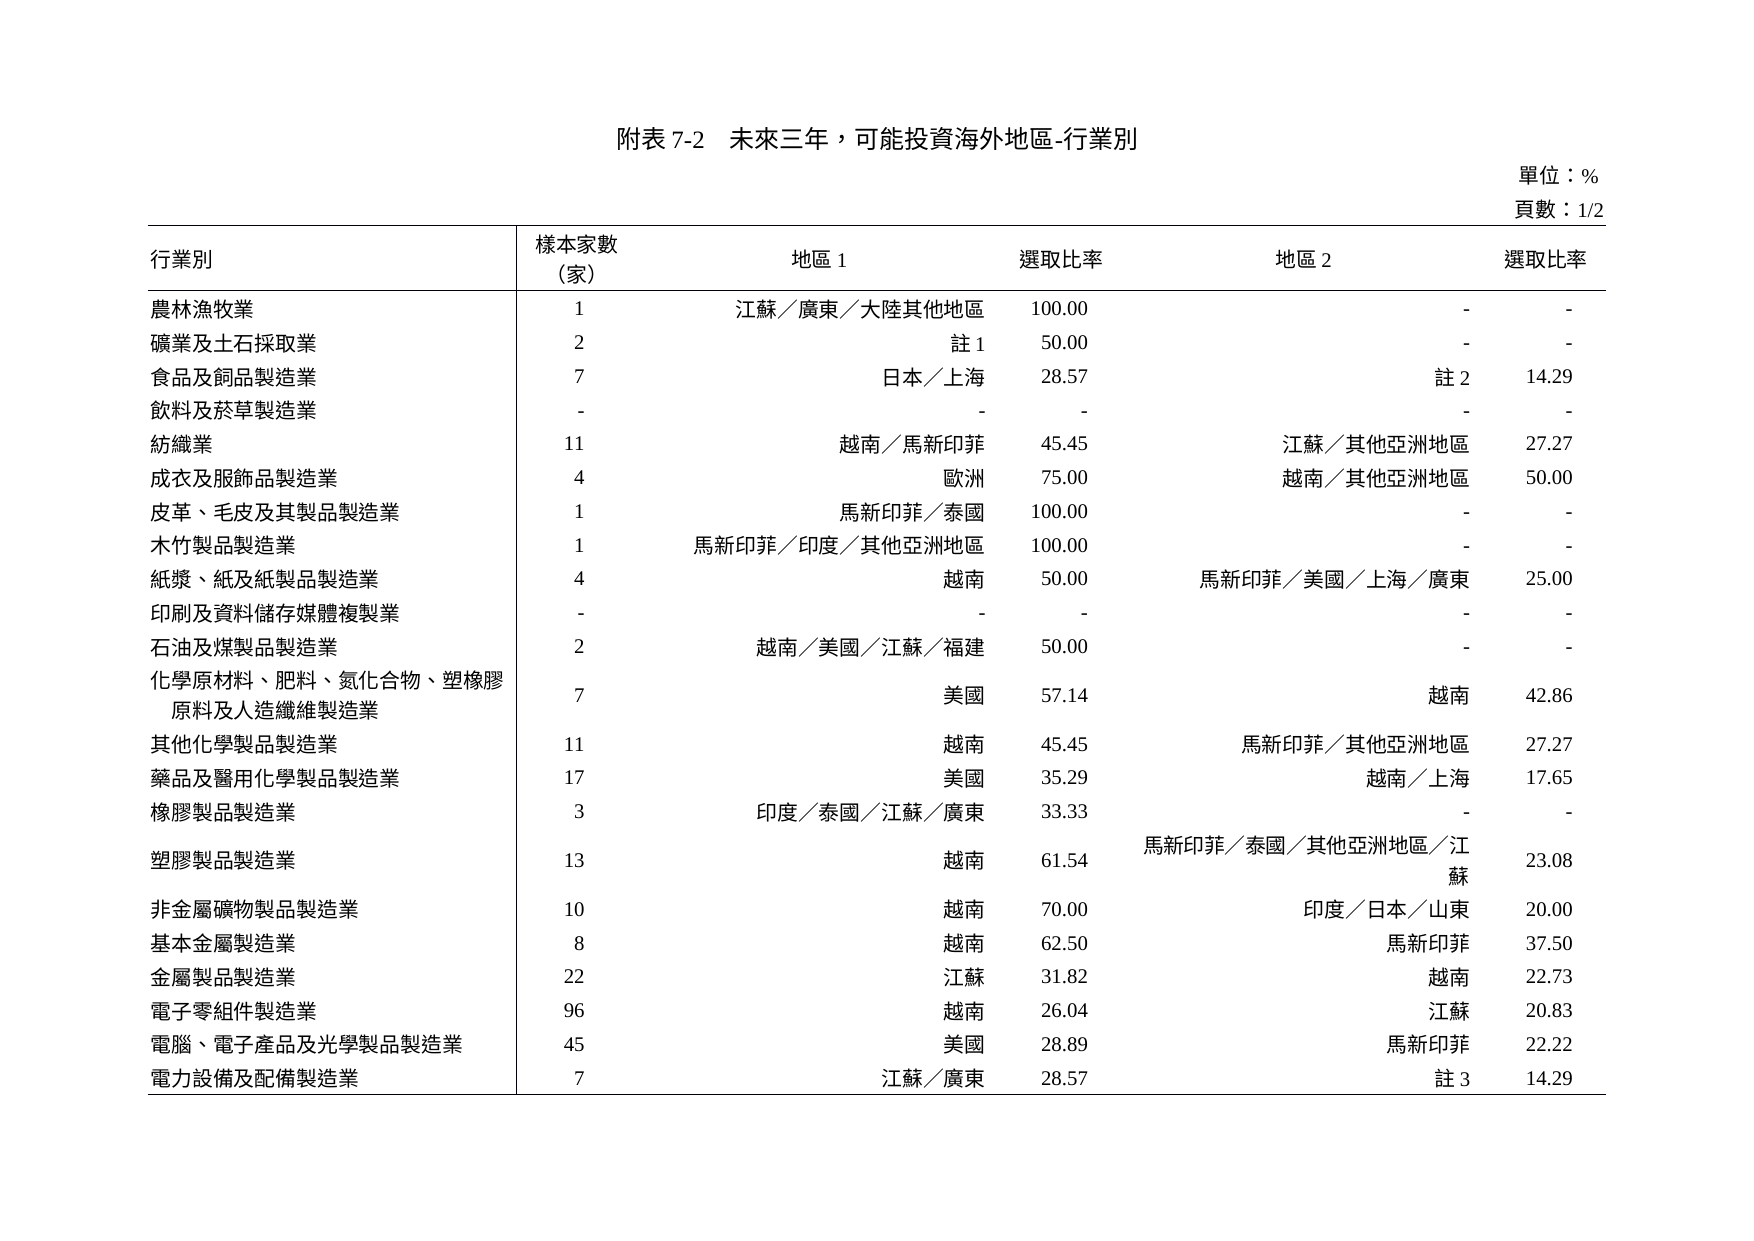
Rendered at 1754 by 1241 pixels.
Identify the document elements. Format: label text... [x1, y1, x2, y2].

table_cell 電力設備及配備製造業 [148, 1061, 516, 1094]
table_cell 馬新印菲 [1122, 1027, 1485, 1061]
table_cell 62.50 [1001, 926, 1122, 959]
table_cell 96 [517, 993, 637, 1027]
table_cell 皮革、毛皮及其製品製造業 [148, 494, 516, 528]
table_cell 基本金屬製造業 [148, 926, 516, 959]
table_cell 化學原材料、肥料、氮化合物、塑橡膠 原料及人造纖維製造業 [148, 663, 516, 727]
table_cell 美國 [637, 663, 1001, 727]
table_cell 1 [517, 494, 637, 528]
table_cell 其他化學製品製造業 [148, 727, 516, 760]
table_cell 金屬製品製造業 [148, 959, 516, 993]
table_cell 4 [517, 460, 637, 494]
table_cell 單位：% [148, 158, 1606, 192]
table_cell - [1122, 393, 1485, 426]
table_cell 27.27 [1485, 727, 1606, 760]
table_cell 14.29 [1485, 359, 1606, 393]
table_cell - [1122, 291, 1485, 325]
table_cell 非金屬礦物製品製造業 [148, 892, 516, 926]
table_cell - [1001, 393, 1122, 426]
table_cell 木竹製品製造業 [148, 528, 516, 561]
table_cell 50.00 [1485, 460, 1606, 494]
table_cell 31.82 [1001, 959, 1122, 993]
table_cell 20.00 [1485, 892, 1606, 926]
table_cell 紙漿、紙及紙製品製造業 [148, 561, 516, 595]
table_cell 10 [517, 892, 637, 926]
table_cell 江蘇∕其他亞洲地區 [1122, 426, 1485, 460]
table_cell 日本∕上海 [637, 359, 1001, 393]
table_cell 越南 [637, 828, 1001, 892]
table_cell 33.33 [1001, 794, 1122, 828]
table_cell 越南 [1122, 959, 1485, 993]
table_cell 14.29 [1485, 1061, 1606, 1094]
table_cell 地區2 [1122, 226, 1485, 290]
table_cell 8 [517, 926, 637, 959]
table_cell 美國 [637, 760, 1001, 794]
table_cell 1 [517, 528, 637, 561]
table_cell 100.00 [1001, 494, 1122, 528]
table_cell 頁數：1/2 [148, 192, 1606, 225]
table_cell 13 [517, 828, 637, 892]
table_cell 4 [517, 561, 637, 595]
table_cell 越南 [637, 892, 1001, 926]
table_cell 61.54 [1001, 828, 1122, 892]
table_cell 馬新印菲∕泰國∕其他亞洲地區∕江蘇 [1122, 828, 1485, 892]
table_cell 馬新印菲∕其他亞洲地區 [1122, 727, 1485, 760]
table_cell 75.00 [1001, 460, 1122, 494]
table_cell - [1485, 291, 1606, 325]
table_cell 42.86 [1485, 663, 1606, 727]
table_cell 28.57 [1001, 1061, 1122, 1094]
table_cell - [1122, 794, 1485, 828]
table_cell 註1 [637, 325, 1001, 359]
table_cell 美國 [637, 1027, 1001, 1061]
table_cell 27.27 [1485, 426, 1606, 460]
table_cell 11 [517, 426, 637, 460]
table_cell 57.14 [1001, 663, 1122, 727]
table_cell 礦業及土石採取業 [148, 325, 516, 359]
table_cell 23.08 [1485, 828, 1606, 892]
table_cell 7 [517, 359, 637, 393]
table_cell - [637, 595, 1001, 629]
table_cell - [517, 393, 637, 426]
table_cell 食品及飼品製造業 [148, 359, 516, 393]
table_cell - [1485, 794, 1606, 828]
table_cell 2 [517, 629, 637, 663]
table_cell 45 [517, 1027, 637, 1061]
table_cell 塑膠製品製造業 [148, 828, 516, 892]
table_cell 江蘇 [1122, 993, 1485, 1027]
table_cell 越南 [637, 993, 1001, 1027]
table_cell 50.00 [1001, 325, 1122, 359]
table_cell 7 [517, 663, 637, 727]
table_cell 35.29 [1001, 760, 1122, 794]
table_cell 22.73 [1485, 959, 1606, 993]
table_cell 馬新印菲∕泰國 [637, 494, 1001, 528]
table_cell 28.89 [1001, 1027, 1122, 1061]
table_cell 100.00 [1001, 291, 1122, 325]
table_cell 3 [517, 794, 637, 828]
table_cell 50.00 [1001, 629, 1122, 663]
table_cell 馬新印菲 [1122, 926, 1485, 959]
table_cell 江蘇∕廣東∕大陸其他地區 [637, 291, 1001, 325]
table_cell 飲料及菸草製造業 [148, 393, 516, 426]
table_cell 註3 [1122, 1061, 1485, 1094]
table_cell 註2 [1122, 359, 1485, 393]
table_cell - [1485, 595, 1606, 629]
table_cell 17 [517, 760, 637, 794]
table_cell 馬新印菲∕印度∕其他亞洲地區 [637, 528, 1001, 561]
table_cell 越南 [637, 727, 1001, 760]
table_cell - [1485, 325, 1606, 359]
table_cell 電子零組件製造業 [148, 993, 516, 1027]
table_cell 農林漁牧業 [148, 291, 516, 325]
table_cell - [1485, 494, 1606, 528]
table_cell - [517, 595, 637, 629]
table_cell 越南∕其他亞洲地區 [1122, 460, 1485, 494]
table_cell 印度∕日本∕山東 [1122, 892, 1485, 926]
table_cell 37.50 [1485, 926, 1606, 959]
table_cell 電腦、電子產品及光學製品製造業 [148, 1027, 516, 1061]
table_cell 1 [517, 291, 637, 325]
table_cell 22 [517, 959, 637, 993]
table_cell 20.83 [1485, 993, 1606, 1027]
table_cell 江蘇 [637, 959, 1001, 993]
table_cell 45.45 [1001, 727, 1122, 760]
table_cell 17.65 [1485, 760, 1606, 794]
table_cell 越南∕馬新印菲 [637, 426, 1001, 460]
table_cell 馬新印菲∕美國∕上海∕廣東 [1122, 561, 1485, 595]
table_cell 70.00 [1001, 892, 1122, 926]
table_cell 越南 [1122, 663, 1485, 727]
table_cell - [1001, 595, 1122, 629]
table_cell 越南∕美國∕江蘇∕福建 [637, 629, 1001, 663]
table_cell 藥品及醫用化學製品製造業 [148, 760, 516, 794]
table_cell - [1485, 629, 1606, 663]
table_cell 紡織業 [148, 426, 516, 460]
table_cell - [1122, 629, 1485, 663]
table_cell 印刷及資料儲存媒體複製業 [148, 595, 516, 629]
table_cell 50.00 [1001, 561, 1122, 595]
table_cell 選取比率 [1485, 226, 1606, 290]
table_cell 25.00 [1485, 561, 1606, 595]
table_cell 歐洲 [637, 460, 1001, 494]
table_cell 26.04 [1001, 993, 1122, 1027]
table_cell 越南∕上海 [1122, 760, 1485, 794]
table_cell 22.22 [1485, 1027, 1606, 1061]
table_cell - [1122, 595, 1485, 629]
table_cell 選取比率 [1001, 226, 1122, 290]
table_cell 成衣及服飾品製造業 [148, 460, 516, 494]
table_cell - [1122, 528, 1485, 561]
table_cell 石油及煤製品製造業 [148, 629, 516, 663]
table_cell - [1122, 494, 1485, 528]
table_cell 行業別 [148, 226, 516, 290]
table_cell 地區1 [637, 226, 1001, 290]
table_cell 越南 [637, 561, 1001, 595]
table_cell - [637, 393, 1001, 426]
table_cell 樣本家數 （家） [517, 226, 637, 290]
table_cell 7 [517, 1061, 637, 1094]
table_cell - [1485, 528, 1606, 561]
table_cell - [1122, 325, 1485, 359]
table_cell 2 [517, 325, 637, 359]
table_cell 11 [517, 727, 637, 760]
table_cell 100.00 [1001, 528, 1122, 561]
table_cell - [1485, 393, 1606, 426]
table_header 附表7-2 未來三年，可能投資海外地區-行業別 [148, 118, 1606, 158]
table_cell 越南 [637, 926, 1001, 959]
table_cell 28.57 [1001, 359, 1122, 393]
table_cell 江蘇∕廣東 [637, 1061, 1001, 1094]
table_cell 45.45 [1001, 426, 1122, 460]
table_cell 印度∕泰國∕江蘇∕廣東 [637, 794, 1001, 828]
table_cell 橡膠製品製造業 [148, 794, 516, 828]
